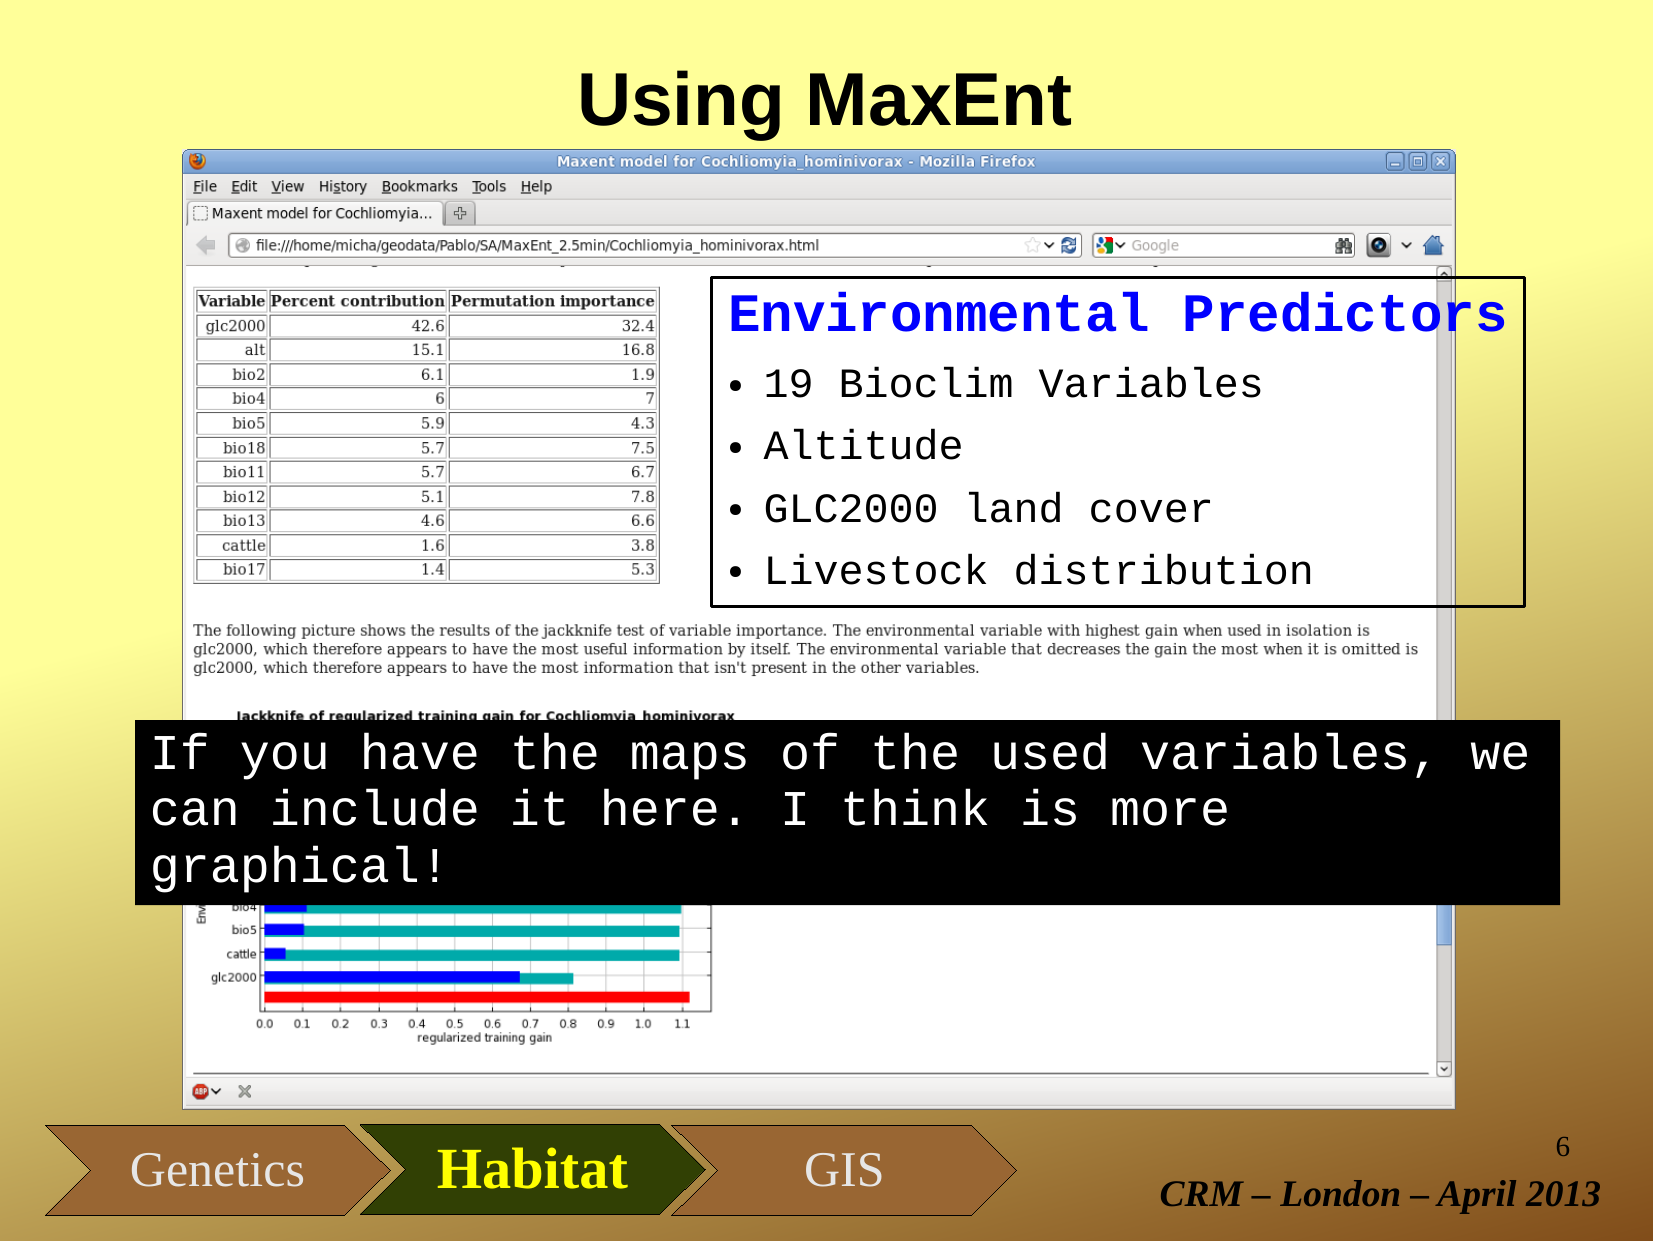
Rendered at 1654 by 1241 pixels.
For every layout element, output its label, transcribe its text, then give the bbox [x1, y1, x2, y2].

text_box If you have the maps of the used variables, we can include it here. I think is more graphical! [135, 720, 1561, 906]
title Using MaxEnt [60, 49, 1591, 151]
picture [182, 151, 1456, 720]
text_box Environmental Predictors 19 Bioclim Variables Altitude GLC2000 land cover Livestock distribution [711, 277, 1525, 607]
picture [182, 906, 1456, 1111]
